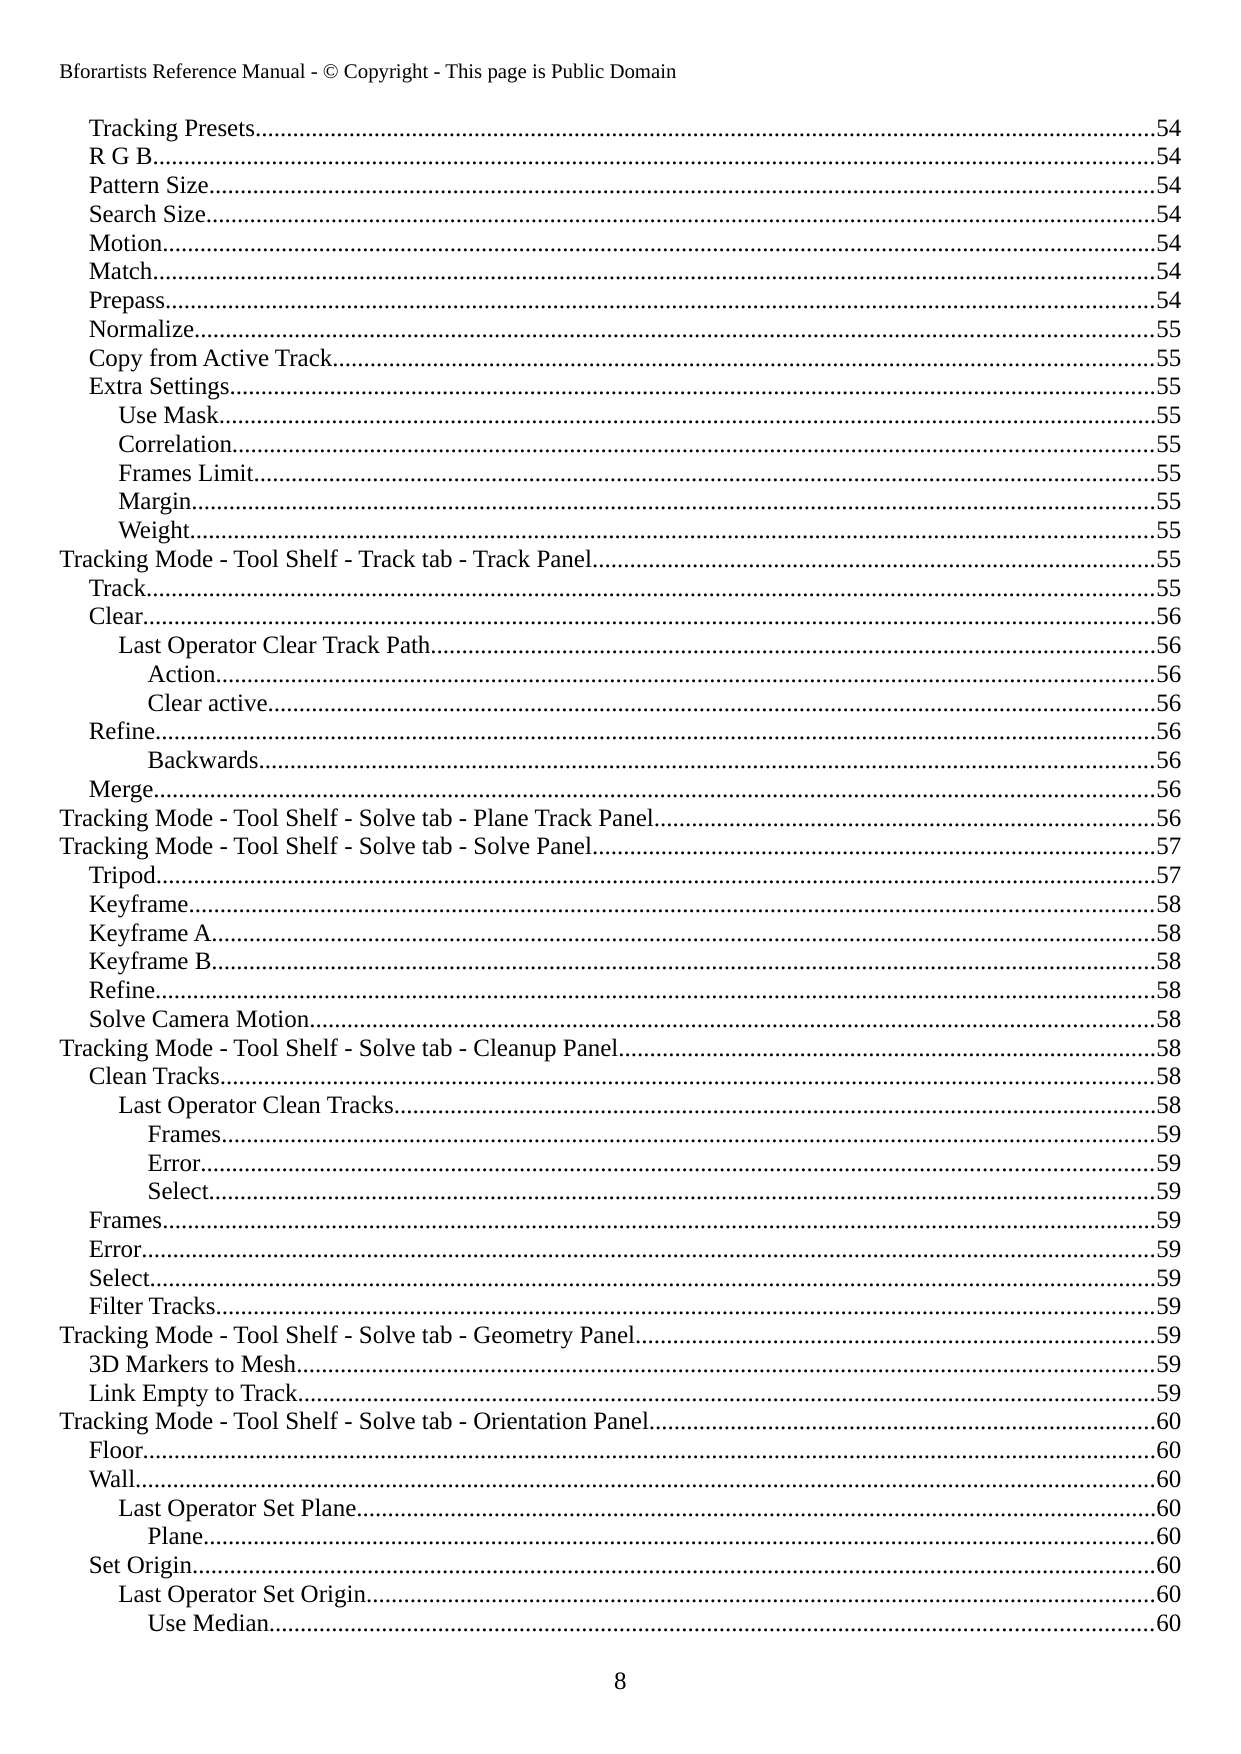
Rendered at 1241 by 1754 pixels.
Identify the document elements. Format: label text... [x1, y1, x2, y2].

text Keyframe A 58 [88, 918, 1181, 946]
text Filter Tracks 59 [88, 1291, 1181, 1320]
text Margin 55 [118, 486, 1181, 515]
text Link Empty to Track 59 [88, 1378, 1181, 1406]
text Keyframe B 58 [88, 946, 1181, 975]
text Error 59 [88, 1234, 1181, 1263]
text Tracking Mode - Tool Shelf - Solve tab - Orientation Panel 60 [59, 1406, 1181, 1435]
text Select 59 [88, 1263, 1181, 1291]
text Track 55 [88, 573, 1181, 601]
text Solve Camera Motion 58 [88, 1004, 1181, 1033]
text Normalize 55 [88, 314, 1181, 343]
text Copy from Active Track 55 [88, 343, 1181, 371]
text Clear 56 [88, 601, 1181, 630]
text Frames 59 [147, 1119, 1181, 1148]
text Clean Tracks 58 [88, 1061, 1181, 1090]
text R G B 54 [88, 141, 1181, 170]
text Tracking Mode - Tool Shelf - Solve tab - Geometry Panel 59 [59, 1320, 1181, 1349]
text Motion 54 [88, 228, 1181, 256]
text 3D Markers to Mesh 59 [88, 1349, 1181, 1378]
text Tracking Mode - Tool Shelf - Solve tab - Solve Panel 57 [59, 831, 1181, 860]
text Match 54 [88, 256, 1181, 285]
text Tracking Mode - Tool Shelf - Solve tab - Plane Track Panel 56 [59, 803, 1181, 831]
text Error 59 [147, 1148, 1181, 1176]
text Search Size 54 [88, 199, 1181, 228]
text Tracking Mode - Tool Shelf - Track tab - Track Panel 55 [59, 544, 1181, 573]
text Tripod 57 [88, 860, 1181, 889]
text Floor 60 [88, 1435, 1181, 1464]
text Pattern Size 54 [88, 170, 1181, 199]
text Use Mask 55 [118, 400, 1181, 429]
text Plane 60 [147, 1521, 1181, 1550]
text Refine 56 [88, 716, 1181, 745]
text Prepass 54 [88, 285, 1181, 314]
text Refine 58 [88, 975, 1181, 1004]
text Last Operator Set Plane 60 [118, 1493, 1181, 1521]
text Backwards 56 [147, 745, 1181, 774]
text Last Operator Clear Track Path 56 [118, 630, 1181, 659]
text Tracking Mode - Tool Shelf - Solve tab - Cleanup Panel 58 [59, 1033, 1181, 1061]
text Last Operator Set Origin 60 [118, 1579, 1181, 1608]
text Set Origin 60 [88, 1550, 1181, 1579]
text Select 59 [147, 1176, 1181, 1205]
text Frames 59 [88, 1205, 1181, 1234]
text Last Operator Clean Tracks 58 [118, 1090, 1181, 1119]
text Merge 56 [88, 774, 1181, 803]
text Clear active 56 [147, 688, 1181, 716]
text Action 56 [147, 659, 1181, 688]
text Correlation 55 [118, 429, 1181, 458]
text Extra Settings 55 [88, 371, 1181, 400]
text Use Median 60 [147, 1608, 1181, 1636]
text Frames Limit 55 [118, 458, 1181, 486]
text Tracking Presets 54 [88, 113, 1181, 141]
text Weight 55 [118, 515, 1181, 544]
text Wall 60 [88, 1464, 1181, 1493]
text Keyframe 58 [88, 889, 1181, 918]
